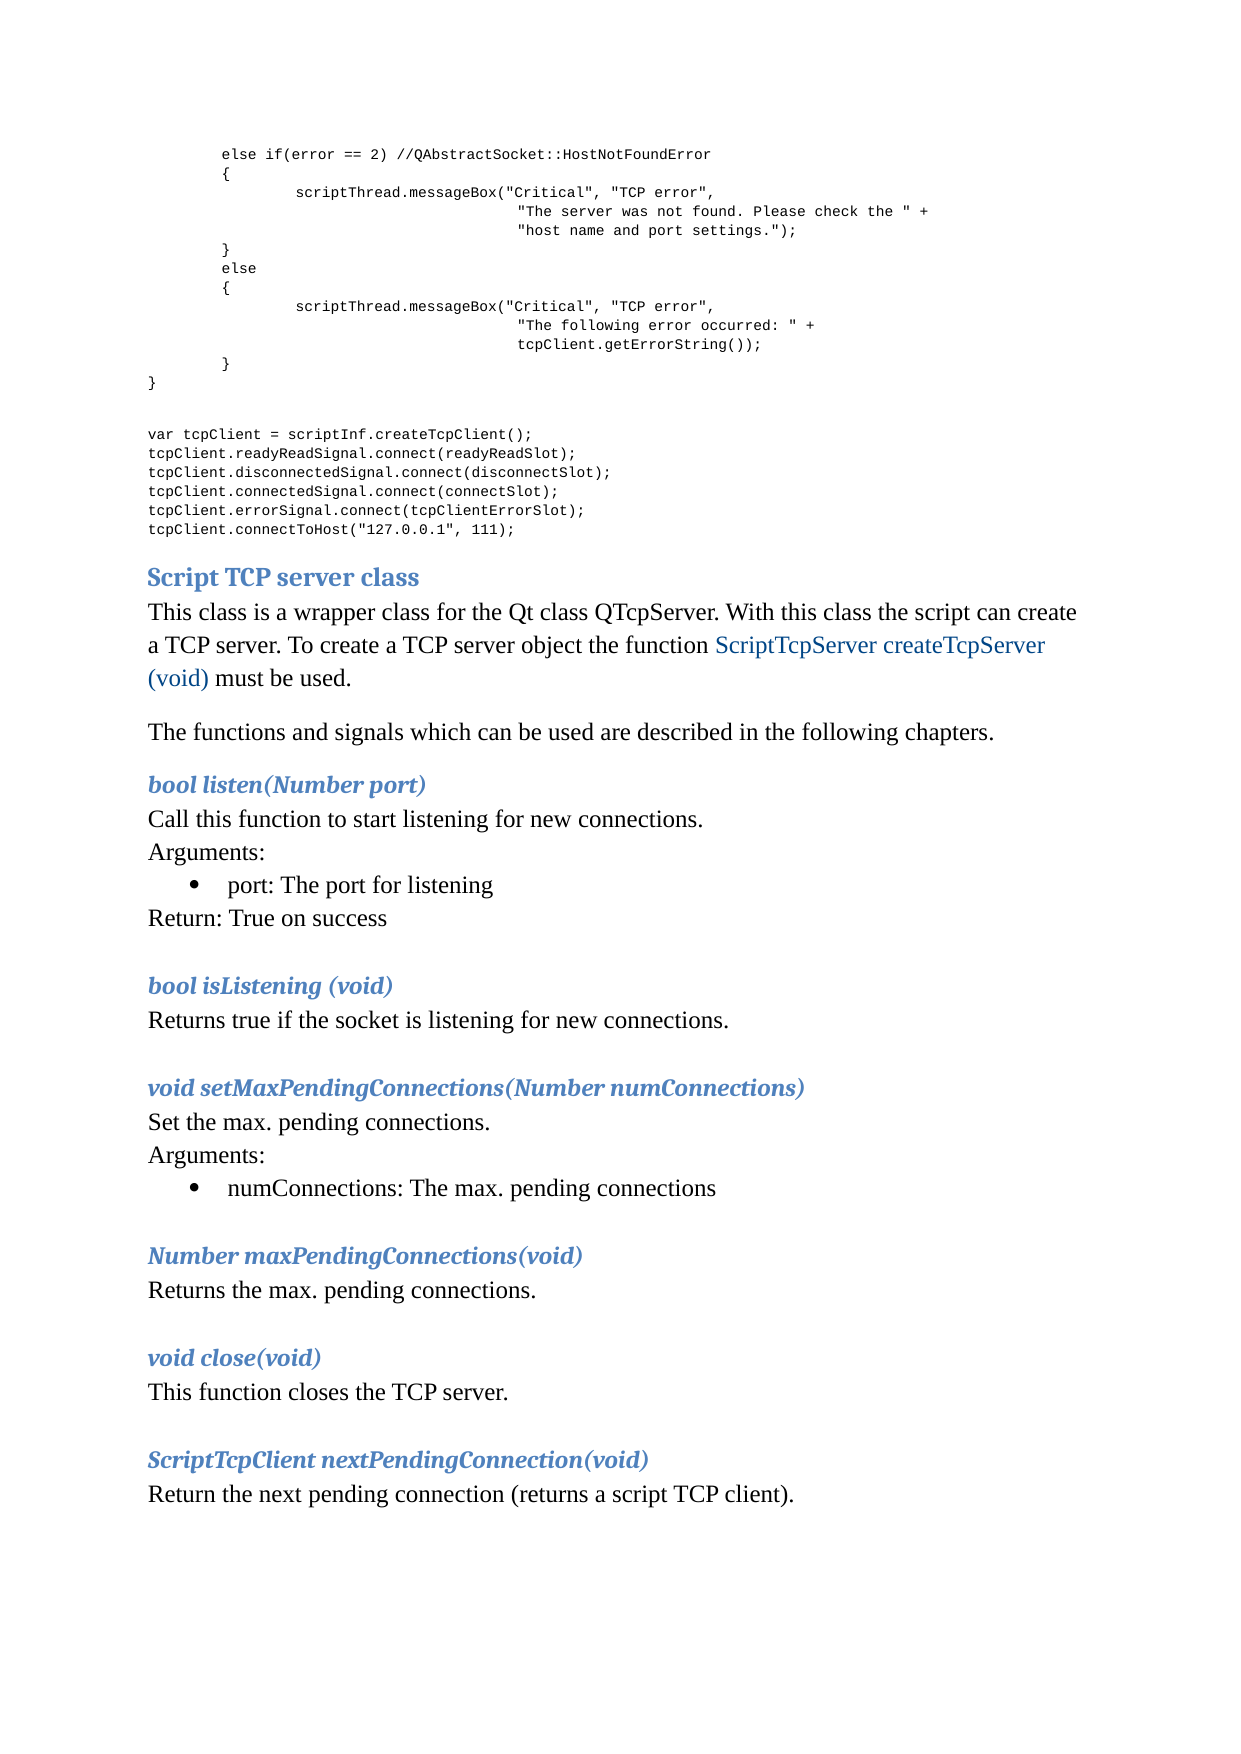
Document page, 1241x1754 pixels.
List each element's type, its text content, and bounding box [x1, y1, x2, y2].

text } [148, 356, 1093, 373]
text tcpClient.connectedSignal.connect(connectSlot); [148, 484, 1093, 501]
text Returns true if the socket is listening for new connections. [148, 1005, 1093, 1034]
text The functions and signals which can be used are described in the following chapters. [148, 717, 1093, 746]
subtitle ScriptTcpClient nextPendingConnection(void) [148, 1446, 1093, 1475]
text Arguments: [148, 1140, 1093, 1169]
list port: The port for listening [190, 870, 1093, 899]
text "host name and port settings."); [148, 223, 1093, 240]
text tcpClient.disconnectedSignal.connect(disconnectSlot); [148, 465, 1093, 482]
text Arguments: [148, 837, 1093, 866]
text } [148, 242, 1093, 259]
text Set the max. pending connections. [148, 1107, 1093, 1136]
subtitle bool isListening (void) [148, 972, 1093, 1001]
subtitle void setMaxPendingConnections(Number numConnections) [148, 1074, 1093, 1103]
text This class is a wrapper class for the Qt class QTcpServer. With this class the script can create a TCP server. To create a TCP server object the function ScriptTcpServer createTcpServer (void) must be used. [148, 597, 1093, 692]
text "The server was not found. Please check the " + [148, 204, 1093, 221]
text } [148, 375, 1093, 392]
text var tcpClient = scriptInf.createTcpClient(); [148, 427, 1093, 444]
subtitle void close(void) [148, 1344, 1093, 1373]
text tcpClient.getErrorString()); [148, 337, 1093, 354]
text { [148, 167, 1093, 183]
text Return the next pending connection (returns a script TCP client). [148, 1479, 1093, 1508]
subtitle Number maxPendingConnections(void) [148, 1242, 1093, 1271]
text else if(error == 2) //QAbstractSocket::HostNotFoundError [148, 148, 1093, 164]
text { [148, 280, 1093, 297]
text scriptThread.messageBox("Critical", "TCP error", [148, 299, 1093, 316]
subtitle bool listen(Number port) [148, 771, 1093, 800]
text scriptThread.messageBox("Critical", "TCP error", [148, 186, 1093, 202]
text tcpClient.connectToHost("127.0.0.1", 111); [148, 522, 1093, 538]
text Call this function to start listening for new connections. [148, 804, 1093, 833]
list numConnections: The max. pending connections [190, 1173, 1093, 1202]
text This function closes the TCP server. [148, 1377, 1093, 1406]
text "The following error occurred: " + [148, 318, 1093, 335]
text else [148, 261, 1093, 278]
text Return: True on success [148, 903, 1093, 932]
text Returns the max. pending connections. [148, 1275, 1093, 1304]
text tcpClient.readyReadSignal.connect(readyReadSlot); [148, 446, 1093, 463]
subtitle Script TCP server class [148, 562, 1093, 593]
text tcpClient.errorSignal.connect(tcpClientErrorSlot); [148, 503, 1093, 519]
